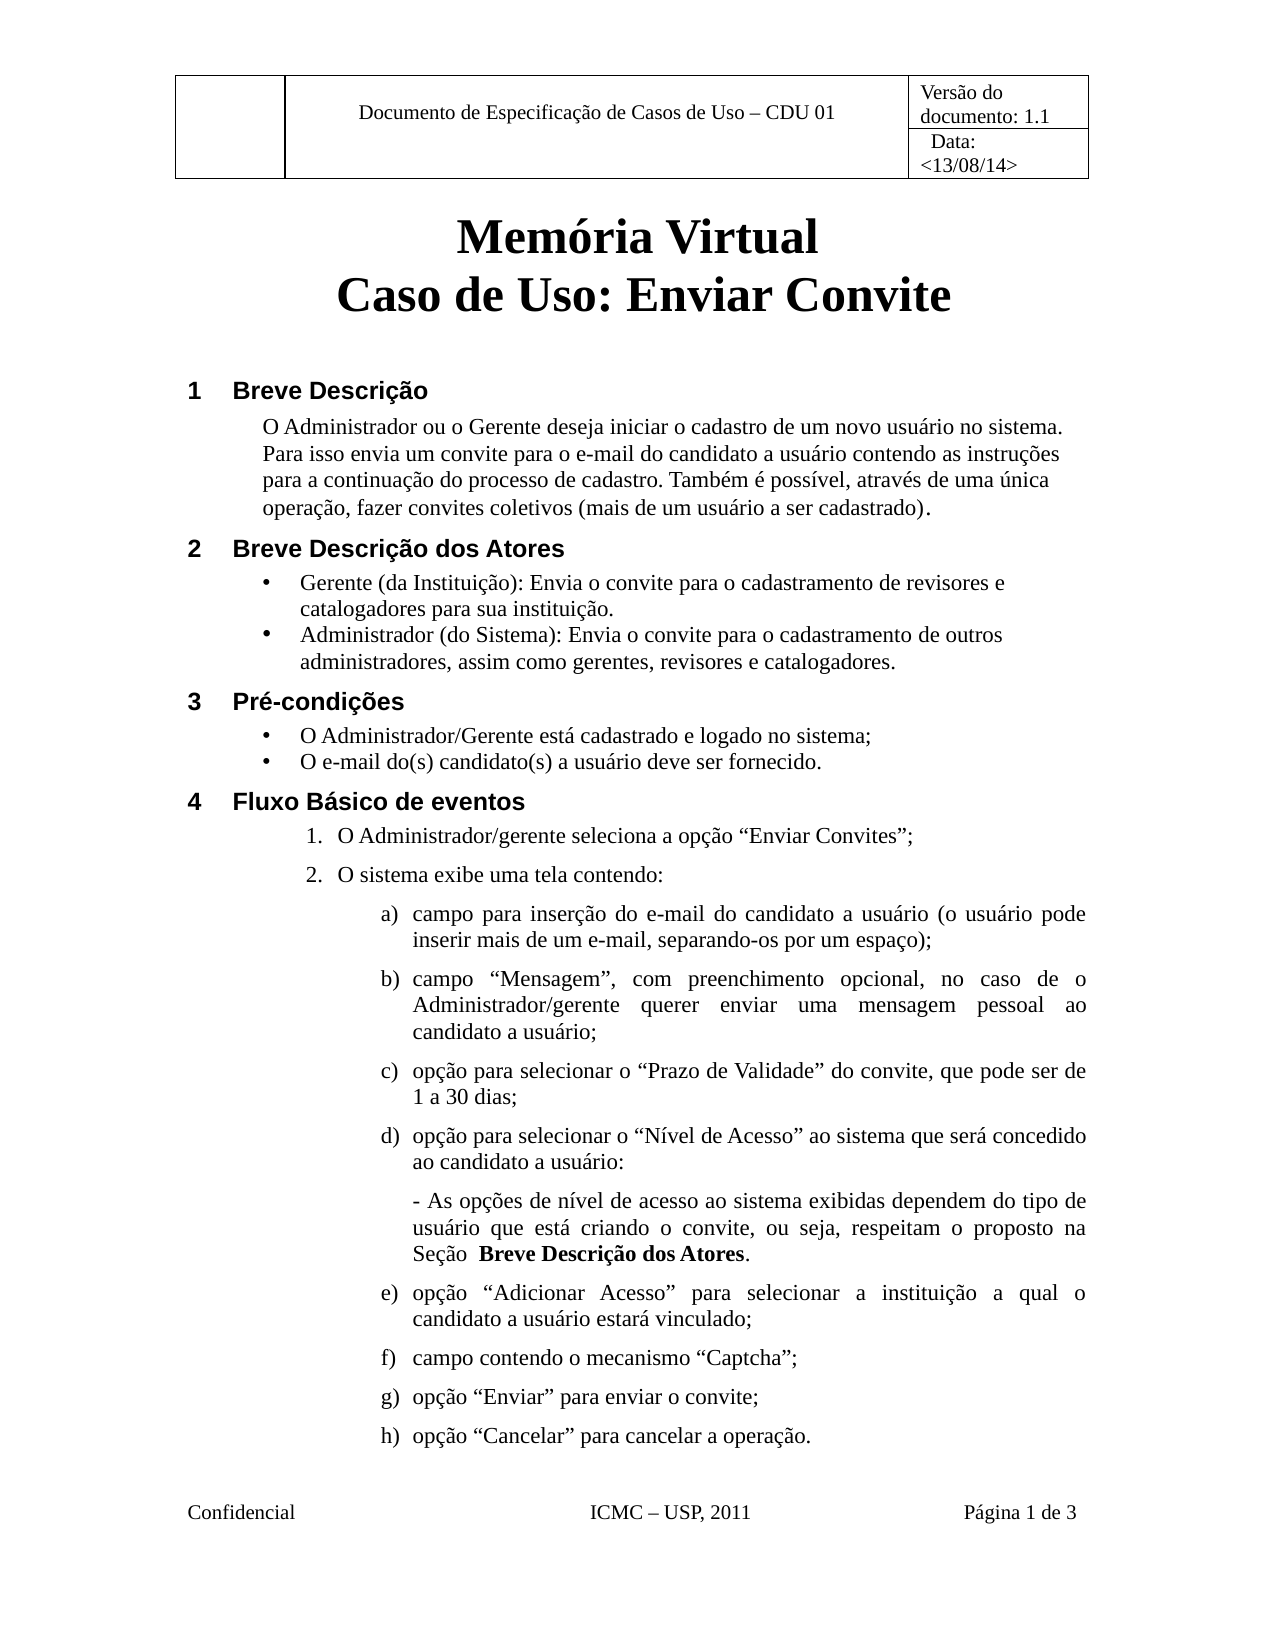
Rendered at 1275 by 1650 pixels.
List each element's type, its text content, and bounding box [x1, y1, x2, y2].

list campo para inserção do e-mail do candidato a usuário (o usuário pode inserir mais de um e-mail, separando-os por um espaço); [375, 900, 1087, 953]
text O Administrador ou o Gerente deseja iniciar o cadastro de um novo usuário no sistema. Para isso envia um convite para o e-mail do candidato a usuário contendo as instruções para a continuação do processo de cadastro. Também é possível, através de uma única operação, fazer convites coletivos (mais de um usuário a ser cadastrado). [187, 411, 1087, 521]
list opção para selecionar o “Prazo de Validade” do convite, que pode ser de 1 a 30 dias; [375, 1057, 1087, 1109]
subtitle Pré-condições [187, 687, 1087, 716]
list O Administrador/Gerente está cadastrado e logado no sistema; [262, 722, 1087, 748]
list O e-mail do(s) candidato(s) a usuário deve ser fornecido. [262, 748, 1087, 775]
list - As opções de nível de acesso ao sistema exibidas dependem do tipo de usuário que está criando o convite, ou seja, respeitam o proposto na Seção Breve Descrição dos Atores. [375, 1187, 1087, 1266]
list opção “Enviar” para enviar o convite; [375, 1383, 1087, 1409]
list O sistema exibe uma tela contendo: [300, 861, 1087, 887]
list O Administrador/gerente seleciona a opção “Enviar Convites”; [300, 822, 1087, 849]
list opção “Adicionar Acesso” para selecionar a instituição a qual o candidato a usuário estará vinculado; [375, 1279, 1087, 1331]
text Memória Virtual Caso de Uso: Enviar Convite [187, 207, 1087, 322]
list opção “Cancelar” para cancelar a operação. [375, 1422, 1087, 1448]
list campo “Mensagem”, com preenchimento opcional, no caso de o Administrador/gerente querer enviar uma mensagem pessoal ao candidato a usuário; [375, 965, 1087, 1044]
subtitle Fluxo Básico de eventos [187, 787, 1087, 816]
list Gerente (da Instituição): Envia o convite para o cadastramento de revisores e catalogadores para sua instituição. [262, 569, 1087, 621]
list campo contendo o mecanismo “Captcha”; [375, 1344, 1087, 1370]
subtitle Breve Descrição [187, 376, 1087, 405]
list opção para selecionar o “Nível de Acesso” ao sistema que será concedido ao candidato a usuário: [375, 1122, 1087, 1175]
subtitle Breve Descrição dos Atores [187, 534, 1087, 562]
list Administrador (do Sistema): Envia o convite para o cadastramento de outros administradores, assim como gerentes, revisores e catalogadores. [262, 621, 1087, 674]
